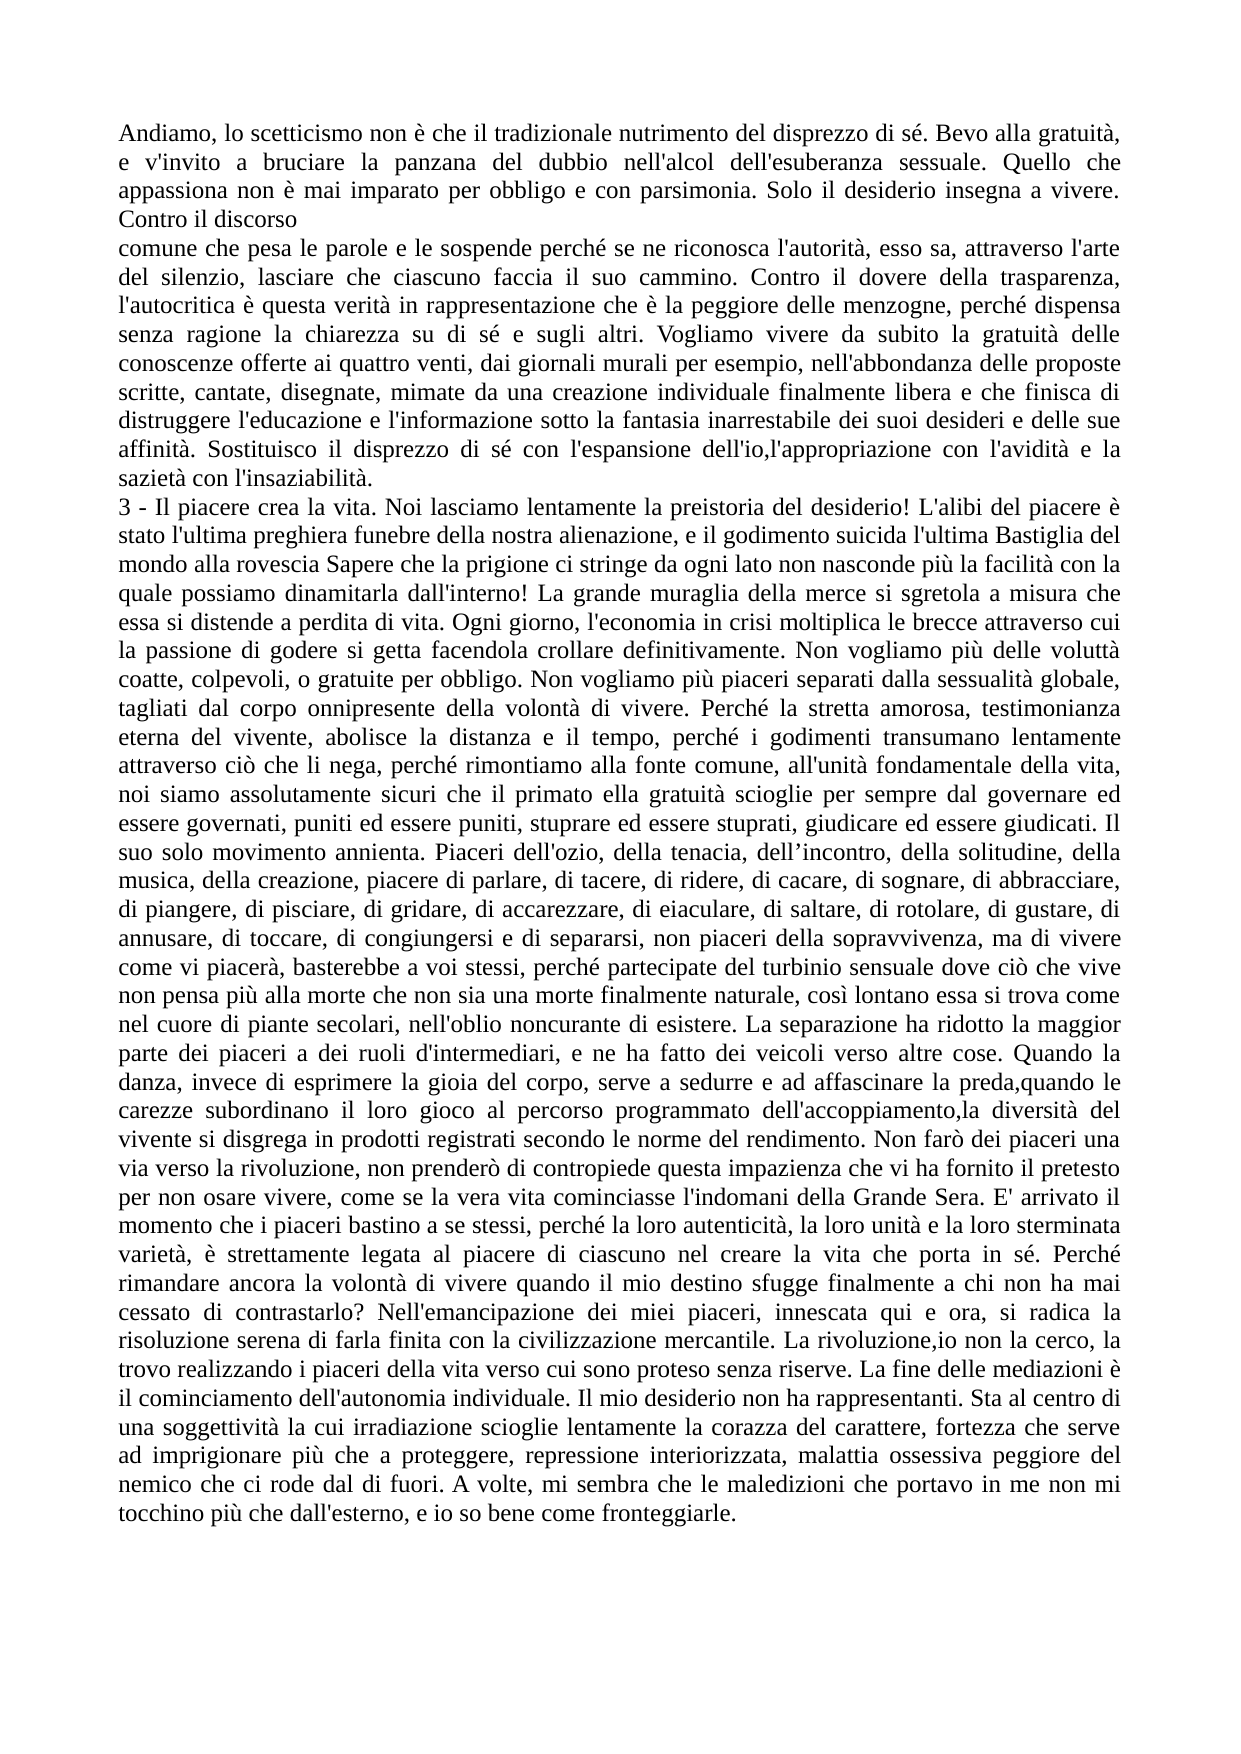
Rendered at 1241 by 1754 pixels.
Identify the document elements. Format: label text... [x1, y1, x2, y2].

text comune che pesa le parole e le sospende perché se ne riconosca l'autorità, esso sa, attraverso l'arte del silenzio, lasciare che ciascuno faccia il suo cammino. Contro il dovere della trasparenza, l'autocritica è questa verità in rappresentazione che è la peggiore delle menzogne, perché dispensa senza ragione la chiarezza su di sé e sugli altri. Vogliamo vivere da subito la gratuità delle conoscenze offerte ai quattro venti, dai giornali murali per esempio, nell'abbondanza delle proposte scritte, cantate, disegnate, mimate da una creazione individuale finalmente libera e che finisca di distruggere l'educazione e l'informazione sotto la fantasia inarrestabile dei suoi desideri e delle sue affinità. Sostituisco il disprezzo di sé con l'espansione dell'io,l'appropriazione con l'avidità e la sazietà con l'insaziabilità. [118, 233, 1122, 492]
text Andiamo, lo scetticismo non è che il tradizionale nutrimento del disprezzo di sé. Bevo alla gratuità, e v'invito a bruciare la panzana del dubbio nell'alcol dell'esuberanza sessuale. Quello che appassiona non è mai imparato per obbligo e con parsimonia. Solo il desiderio insegna a vivere. Contro il discorso [118, 118, 1122, 233]
text 3 - Il piacere crea la vita. Noi lasciamo lentamente la preistoria del desiderio! L'alibi del piacere è stato l'ultima preghiera funebre della nostra alienazione, e il godimento suicida l'ultima Bastiglia del mondo alla rovescia Sapere che la prigione ci stringe da ogni lato non nasconde più la facilità con la quale possiamo dinamitarla dall'interno! La grande muraglia della merce si sgretola a misura che essa si distende a perdita di vita. Ogni giorno, l'economia in crisi moltiplica le brecce attraverso cui la passione di godere si getta facendola crollare definitivamente. Non vogliamo più delle voluttà coatte, colpevoli, o gratuite per obbligo. Non vogliamo più piaceri separati dalla sessualità globale, tagliati dal corpo onnipresente della volontà di vivere. Perché la stretta amorosa, testimonianza eterna del vivente, abolisce la distanza e il tempo, perché i godimenti transumano lentamente attraverso ciò che li nega, perché rimontiamo alla fonte comune, all'unità fondamentale della vita, noi siamo assolutamente sicuri che il primato ella gratuità scioglie per sempre dal governare ed essere governati, puniti ed essere puniti, stuprare ed essere stuprati, giudicare ed essere giudicati. Il suo solo movimento annienta. Piaceri dell'ozio, della tenacia, dell’incontro, della solitudine, della musica, della creazione, piacere di parlare, di tacere, di ridere, di cacare, di sognare, di abbracciare, di piangere, di pisciare, di gridare, di accarezzare, di eiaculare, di saltare, di rotolare, di gustare, di annusare, di toccare, di congiungersi e di separarsi, non piaceri della sopravvivenza, ma di vivere come vi piacerà, basterebbe a voi stessi, perché partecipate del turbinio sensuale dove ciò che vive non pensa più alla morte che non sia una morte finalmente naturale, così lontano essa si trova come nel cuore di piante secolari, nell'oblio noncurante di esistere. La separazione ha ridotto la maggior parte dei piaceri a dei ruoli d'intermediari, e ne ha fatto dei veicoli verso altre cose. Quando la danza, invece di esprimere la gioia del corpo, serve a sedurre e ad affascinare la preda,quando le carezze subordinano il loro gioco al percorso programmato dell'accoppiamento,la diversità del vivente si disgrega in prodotti registrati secondo le norme del rendimento. Non farò dei piaceri una via verso la rivoluzione, non prenderò di contropiede questa impazienza che vi ha fornito il pretesto per non osare vivere, come se la vera vita cominciasse l'indomani della Grande Sera. E' arrivato il momento che i piaceri bastino a se stessi, perché la loro autenticità, la loro unità e la loro sterminata varietà, è strettamente legata al piacere di ciascuno nel creare la vita che porta in sé. Perché rimandare ancora la volontà di vivere quando il mio destino sfugge finalmente a chi non ha mai cessato di contrastarlo? Nell'emancipazione dei miei piaceri, innescata qui e ora, si radica la risoluzione serena di farla finita con la civilizzazione mercantile. La rivoluzione,io non la cerco, la trovo realizzando i piaceri della vita verso cui sono proteso senza riserve. La fine delle mediazioni è il cominciamento dell'autonomia individuale. Il mio desiderio non ha rappresentanti. Sta al centro di una soggettività la cui irradiazione scioglie lentamente la corazza del carattere, fortezza che serve ad imprigionare più che a proteggere, repressione interiorizzata, malattia ossessiva peggiore del nemico che ci rode dal di fuori. A volte, mi sembra che le maledizioni che portavo in me non mi tocchino più che dall'esterno, e io so bene come fronteggiarle. [118, 492, 1122, 1527]
